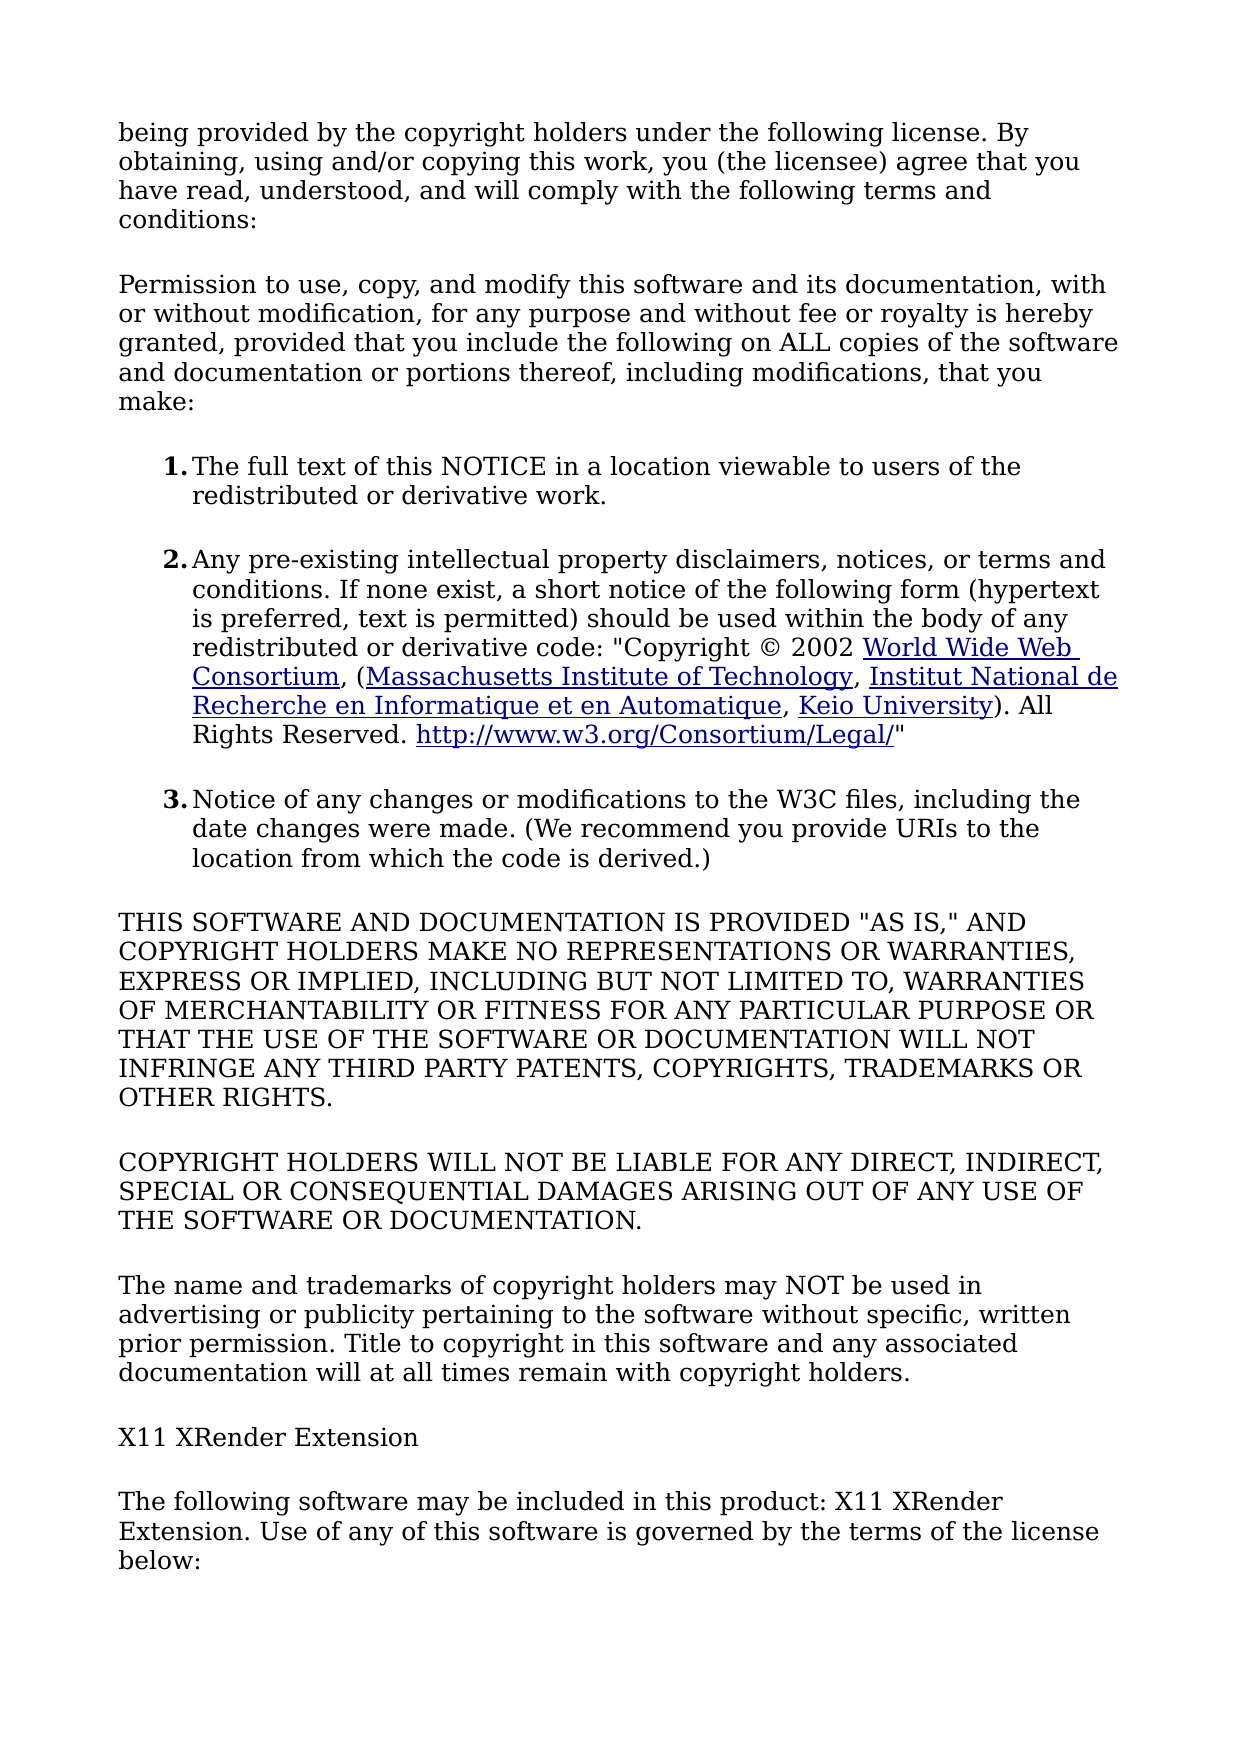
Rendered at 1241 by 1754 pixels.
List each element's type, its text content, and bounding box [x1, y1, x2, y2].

text COPYRIGHT HOLDERS WILL NOT BE LIABLE FOR ANY DIRECT, INDIRECT, SPECIAL OR CONSEQUENTIAL DAMAGES ARISING OUT OF ANY USE OF THE SOFTWARE OR DOCUMENTATION. [118, 1148, 1122, 1235]
text The name and trademarks of copyright holders may NOT be used in advertising or publicity pertaining to the software without specific, written prior permission. Title to copyright in this software and any associated documentation will at all times remain with copyright holders. [118, 1271, 1122, 1387]
text Permission to use, copy, and modify this software and its documentation, with or without modification, for any purpose and without fee or royalty is hereby granted, provided that you include the following on ALL copies of the software and documentation or portions thereof, including modifications, that you make: [118, 270, 1122, 416]
text THIS SOFTWARE AND DOCUMENTATION IS PROVIDED "AS IS," AND COPYRIGHT HOLDERS MAKE NO REPRESENTATIONS OR WARRANTIES, EXPRESS OR IMPLIED, INCLUDING BUT NOT LIMITED TO, WARRANTIES OF MERCHANTABILITY OR FITNESS FOR ANY PARTICULAR PURPOSE OR THAT THE USE OF THE SOFTWARE OR DOCUMENTATION WILL NOT INFRINGE ANY THIRD PARTY PATENTS, COPYRIGHTS, TRADEMARKS OR OTHER RIGHTS. [118, 908, 1122, 1112]
list Any pre-existing intellectual property disclaimers, notices, or terms and conditions. If none exist, a short notice of the following form (hypertext is preferred, text is permitted) should be used within the body of any redistributed or derivative code: "Copyright © 2002 World Wide Web Consortium, (Massachusetts Institute of Technology, Institut National de Recherche en Informatique et en Automatique, Keio University). All Rights Reserved. http://www.w3.org/Consortium/Legal/" [162, 545, 1122, 750]
list The full text of this NOTICE in a location viewable to users of the redistributed or derivative work. [162, 451, 1122, 510]
text X11 XRender Extension [118, 1423, 1122, 1452]
list Notice of any changes or modifications to the W3C files, including the date changes were made. (We recommend you provide URIs to the location from which the code is derived.) [162, 785, 1122, 873]
text being provided by the copyright holders under the following license. By obtaining, using and/or copying this work, you (the licensee) agree that you have read, understood, and will comply with the following terms and conditions: [118, 118, 1122, 235]
text The following software may be included in this product: X11 XRender Extension. Use of any of this software is governed by the terms of the license below: [118, 1487, 1122, 1575]
